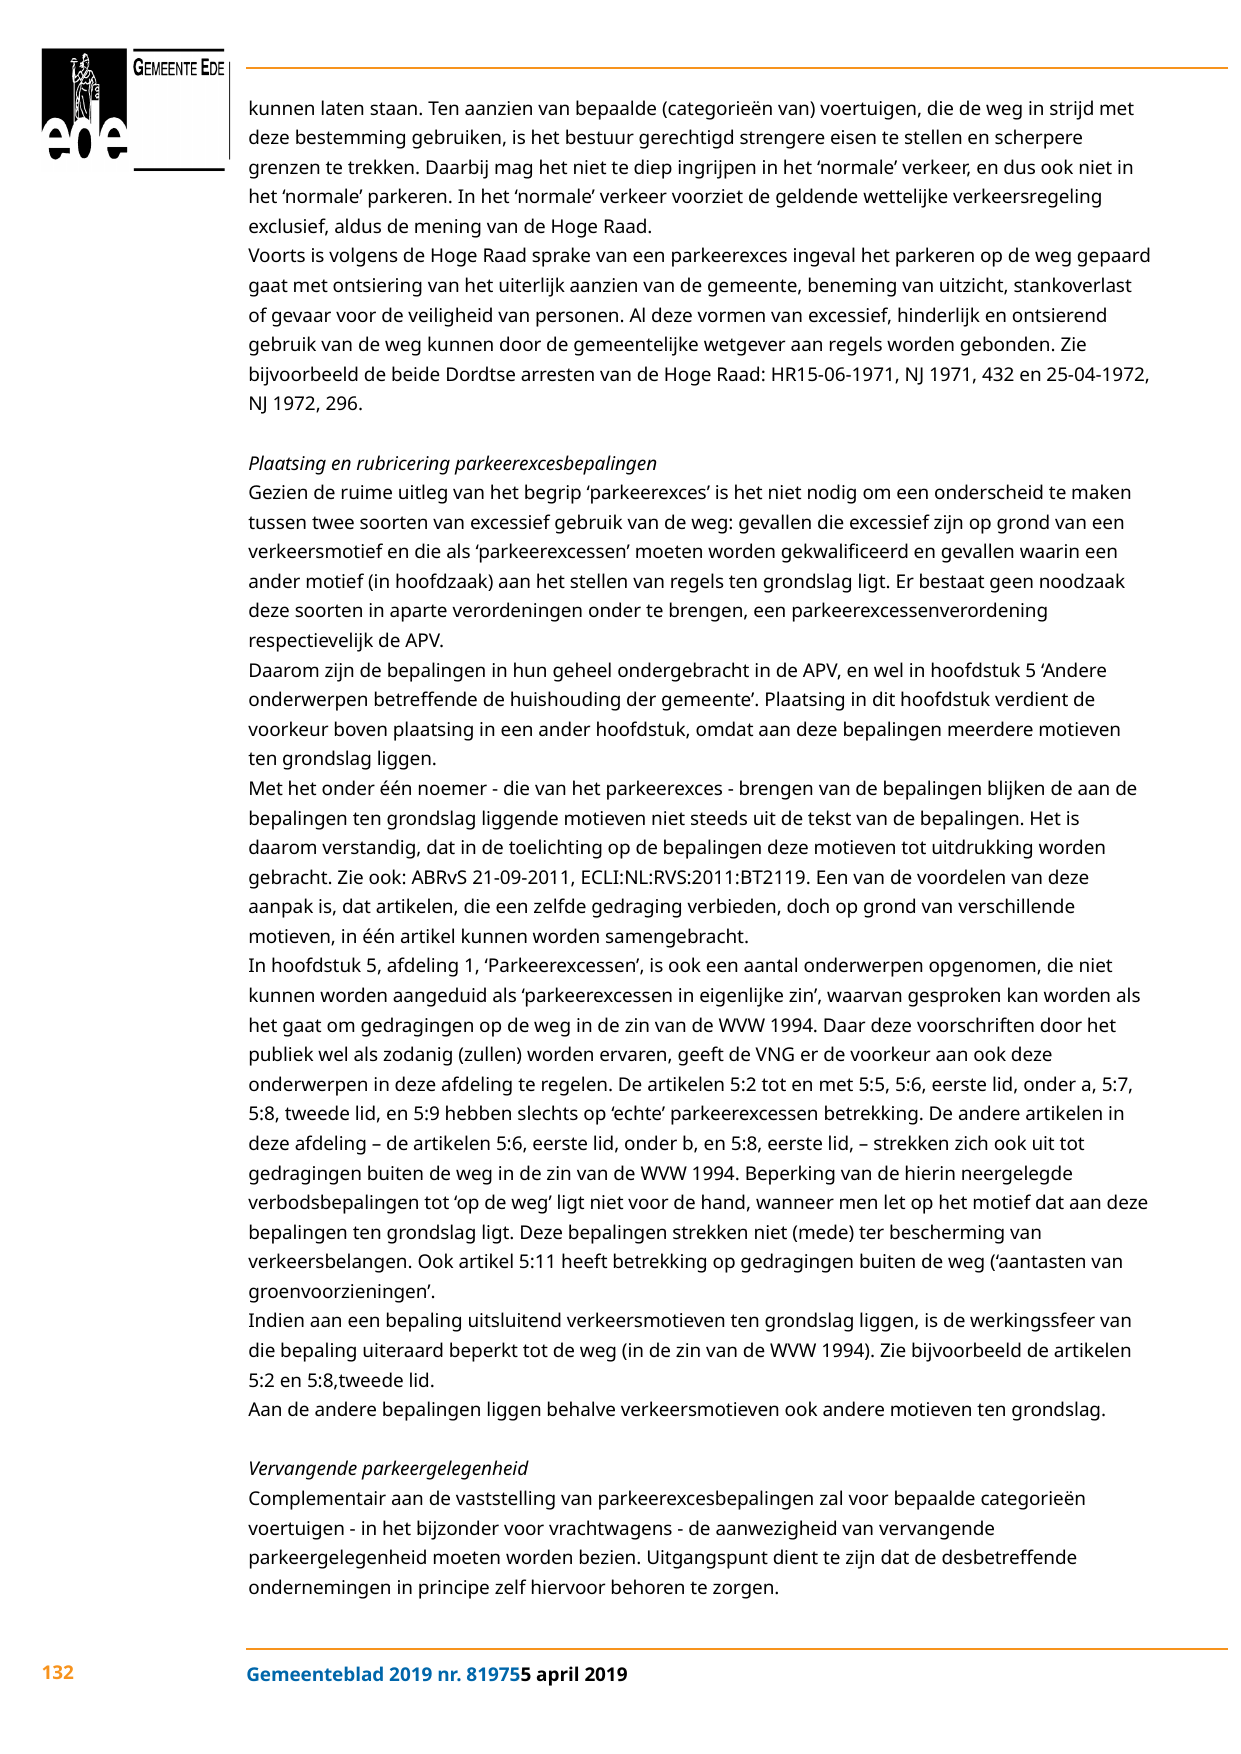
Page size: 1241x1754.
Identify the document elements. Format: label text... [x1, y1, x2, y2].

text Met het onder één noemer - die van het parkeerexces - brengen van de bepalingen blijken de aan de bepalingen ten grondslag liggende motieven niet steeds uit de tekst van de bepalingen. Het is daarom verstandig, dat in de toelichting op de bepalingen deze motieven tot uitdrukking worden gebracht. Zie ook: ABRvS 21-09-2011, ECLI:NL:RVS:2011:BT2119. Een van de voordelen van deze aanpak is, dat artikelen, die een zelfde gedraging verbieden, doch op grond van verschillende motieven, in één artikel kunnen worden samengebracht. [248, 775, 1152, 949]
text Complementair aan de vaststelling van parkeerexcesbepalingen zal voor bepaalde categorieën voertuigen - in het bijzonder voor vrachtwagens - de aanwezigheid van vervangende parkeergelegenheid moeten worden bezien. Uitgangspunt dient te zijn dat de desbetreffende ondernemingen in principe zelf hiervoor behoren te zorgen. [248, 1485, 1152, 1600]
text kunnen laten staan. Ten aanzien van bepaalde (categorieën van) voertuigen, die de weg in strijd met deze bestemming gebruiken, is het bestuur gerechtigd strengere eisen te stellen en scherpere grenzen te trekken. Daarbij mag het niet te diep ingrijpen in het ‘normale’ verkeer, en dus ook niet in het ‘normale’ parkeren. In het ‘normale’ verkeer voorziet de geldende wettelijke verkeersregeling exclusief, aldus de mening van de Hoge Raad. [248, 95, 1152, 239]
text Voorts is volgens de Hoge Raad sprake van een parkeerexces ingeval het parkeren op de weg gepaard gaat met ontsiering van het uiterlijk aanzien van de gemeente, beneming van uitzicht, stankoverlast of gevaar voor de veiligheid van personen. Al deze vormen van excessief, hinderlijk en ontsierend gebruik van de weg kunnen door de gemeentelijke wetgever aan regels worden gebonden. Zie bijvoorbeeld de beide Dordtse arresten van de Hoge Raad: HR15-06-1971, NJ 1971, 432 en 25-04-1972, NJ 1972, 296. [248, 243, 1152, 416]
text Indien aan een bepaling uitsluitend verkeersmotieven ten grondslag liggen, is de werkingssfeer van die bepaling uiteraard beperkt tot de weg (in de zin van de WVW 1994). Zie bijvoorbeeld de artikelen 5:2 en 5:8,tweede lid. [248, 1308, 1152, 1393]
picture [41, 47, 231, 172]
text Plaatsing en rubricering parkeerexcesbepalingen [248, 450, 1152, 476]
text Gezien de ruime uitleg van het begrip ‘parkeerexces’ is het niet nodig om een onderscheid te maken tussen twee soorten van excessief gebruik van de weg: gevallen die excessief zijn op grond van een verkeersmotief en die als ‘parkeerexcessen’ moeten worden gekwalificeerd en gevallen waarin een ander motief (in hoofdzaak) aan het stellen van regels ten grondslag ligt. Er bestaat geen noodzaak deze soorten in aparte verordeningen onder te brengen, een parkeerexcessenverordening respectievelijk de APV. [248, 479, 1152, 653]
text Vervangende parkeergelegenheid [248, 1456, 1152, 1481]
text Daarom zijn de bepalingen in hun geheel ondergebracht in de APV, en wel in hoofdstuk 5 ‘Andere onderwerpen betreffende de huishouding der gemeente’. Plaatsing in dit hoofdstuk verdient de voorkeur boven plaatsing in een ander hoofdstuk, omdat aan deze bepalingen meerdere motieven ten grondslag liggen. [248, 657, 1152, 771]
text Aan de andere bepalingen liggen behalve verkeersmotieven ook andere motieven ten grondslag. [248, 1396, 1152, 1422]
text In hoofdstuk 5, afdeling 1, ‘Parkeerexcessen’, is ook een aantal onderwerpen opgenomen, die niet kunnen worden aangeduid als ‘parkeerexcessen in eigenlijke zin’, waarvan gesproken kan worden als het gaat om gedragingen op de weg in de zin van de WVW 1994. Daar deze voorschriften door het publiek wel als zodanig (zullen) worden ervaren, geeft de VNG er de voorkeur aan ook deze onderwerpen in deze afdeling te regelen. De artikelen 5:2 tot en met 5:5, 5:6, eerste lid, onder a, 5:7, 5:8, tweede lid, en 5:9 hebben slechts op ‘echte’ parkeerexcessen betrekking. De andere artikelen in deze afdeling – de artikelen 5:6, eerste lid, onder b, en 5:8, eerste lid, – strekken zich ook uit tot gedragingen buiten de weg in de zin van de WVW 1994. Beperking van de hierin neergelegde verbodsbepalingen tot ‘op de weg’ ligt niet voor de hand, wanneer men let op het motief dat aan deze bepalingen ten grondslag ligt. Deze bepalingen strekken niet (mede) ter bescherming van verkeersbelangen. Ook artikel 5:11 heeft betrekking op gedragingen buiten de weg (‘aantasten van groenvoorzieningen’. [248, 953, 1152, 1304]
